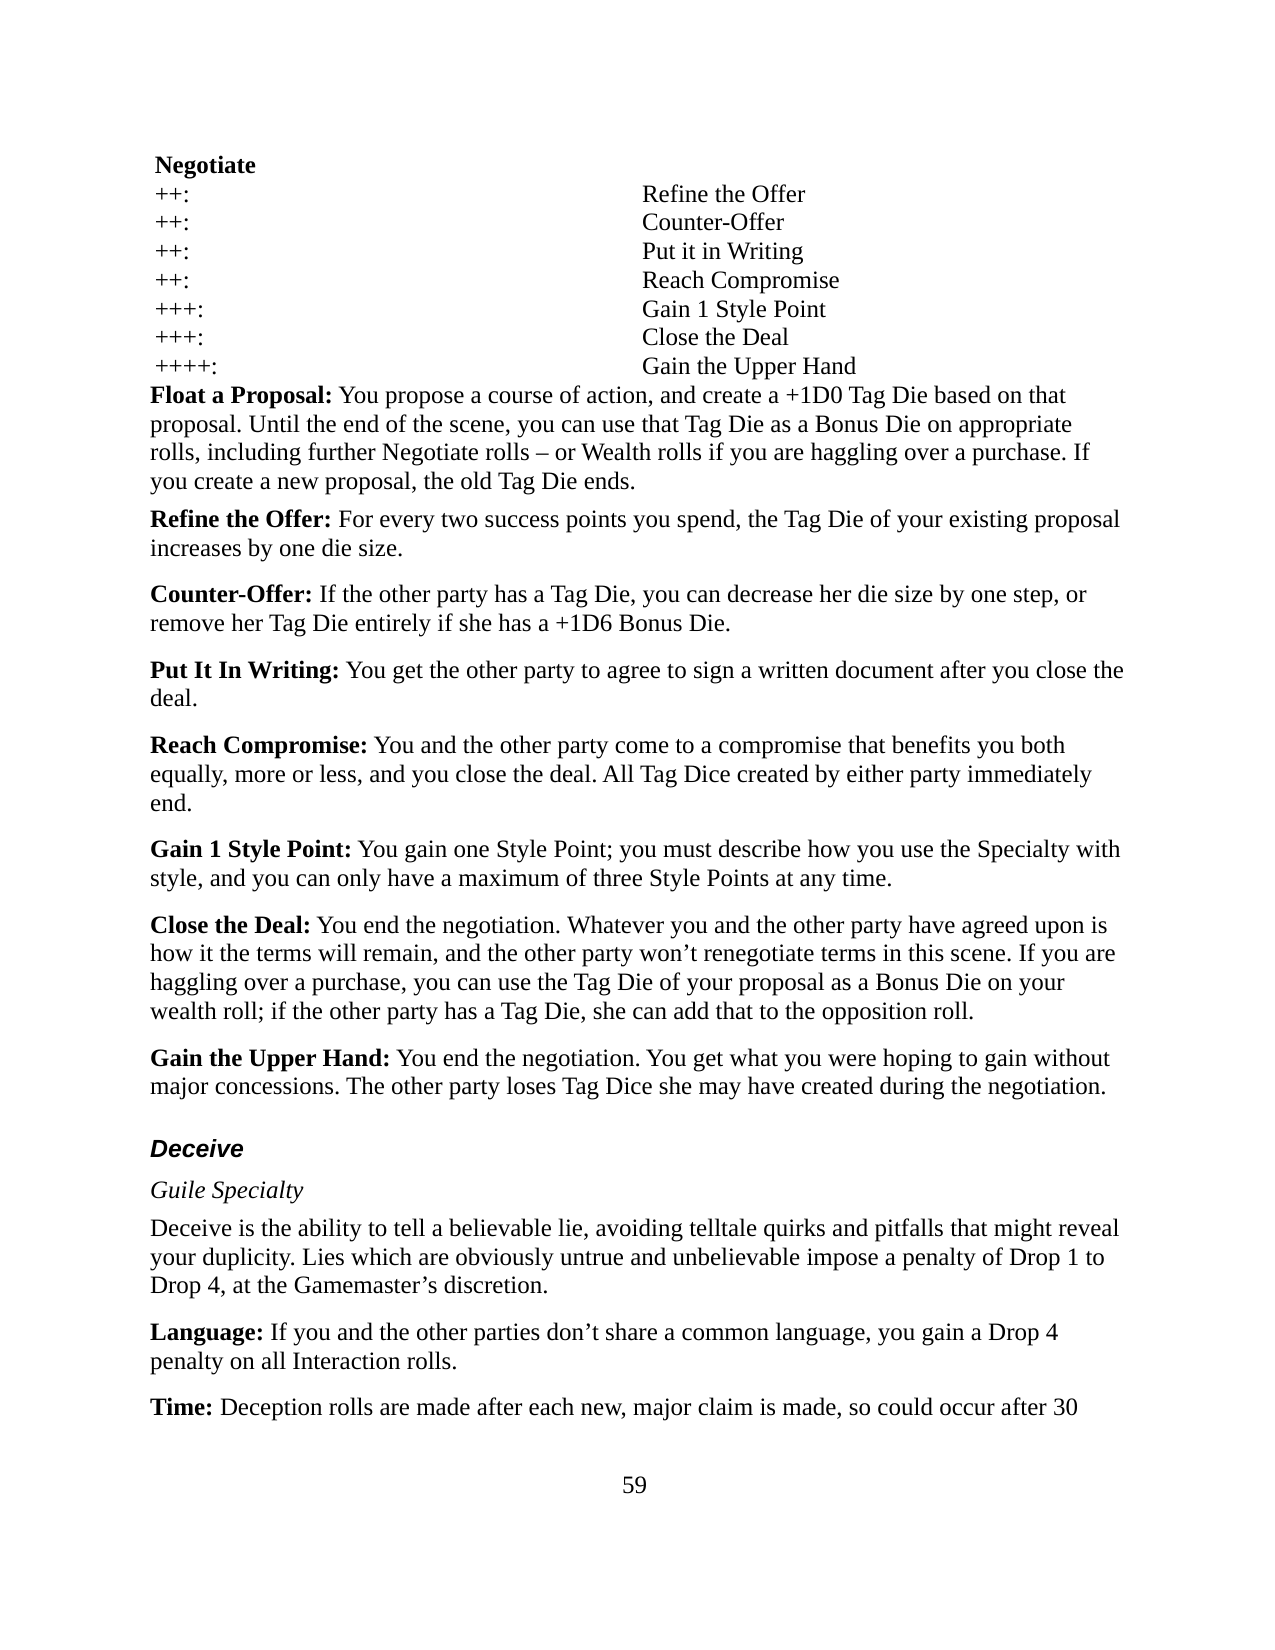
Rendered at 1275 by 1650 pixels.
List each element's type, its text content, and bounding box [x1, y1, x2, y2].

table_cell ++: [150, 265, 637, 294]
table_cell Close the Deal [638, 323, 1125, 351]
table_cell ++: [150, 236, 637, 265]
text Float a Proposal: You propose a course of action, and create a +1D0 Tag Die based on that proposal. Until the end of the scene, you can use that Tag Die as a Bonus Die on appropriate rolls, including further Negotiate rolls – or Wealth rolls if you are haggling over a purchase. If you create a new proposal, the old Tag Die ends. [150, 380, 1125, 495]
text Language: If you and the other parties don’t share a common language, you gain a Drop 4 penalty on all Interaction rolls. [150, 1317, 1125, 1374]
table_header Negotiate [150, 150, 637, 179]
table_header [638, 150, 1125, 179]
text Guile Specialty [150, 1175, 1125, 1204]
text Gain the Upper Hand: You end the negotiation. You get what you were hoping to gain without major concessions. The other party loses Tag Dice she may have created during the negotiation. [150, 1043, 1125, 1100]
text Counter-Offer: If the other party has a Tag Die, you can decrease her die size by one step, or remove her Tag Die entirely if she has a +1D6 Bonus Die. [150, 579, 1125, 637]
table_cell ++++: [150, 351, 637, 380]
table_cell +++: [150, 323, 637, 351]
subtitle Deceive [150, 1134, 1125, 1163]
table_cell Gain 1 Style Point [638, 294, 1125, 322]
table_cell Counter-Offer [638, 208, 1125, 236]
text Gain 1 Style Point: You gain one Style Point; you must describe how you use the Specialty with style, and you can only have a maximum of three Style Points at any time. [150, 834, 1125, 892]
table_cell ++: [150, 208, 637, 236]
table_cell ++: [150, 179, 637, 207]
text Close the Deal: You end the negotiation. Whatever you and the other party have agreed upon is how it the terms will remain, and the other party won’t renegotiate terms in this scene. If you are haggling over a purchase, you can use the Tag Die of your proposal as a Bonus Die on your wealth roll; if the other party has a Tag Die, she can add that to the opposition roll. [150, 910, 1125, 1025]
table_cell Put it in Writing [638, 236, 1125, 265]
table_cell Reach Compromise [638, 265, 1125, 294]
text Refine the Offer: For every two success points you spend, the Tag Die of your existing proposal increases by one die size. [150, 504, 1125, 561]
text Time: Deception rolls are made after each new, major claim is made, so could occur after 30 [150, 1392, 1125, 1421]
table_cell +++: [150, 294, 637, 322]
text Put It In Writing: You get the other party to agree to sign a written document after you close the deal. [150, 655, 1125, 712]
text Reach Compromise: You and the other party come to a compromise that benefits you both equally, more or less, and you close the deal. All Tag Dice created by either party immediately end. [150, 730, 1125, 816]
table_cell Gain the Upper Hand [638, 351, 1125, 380]
table_cell Refine the Offer [638, 179, 1125, 207]
text Deceive is the ability to tell a believable lie, avoiding telltale quirks and pitfalls that might reveal your duplicity. Lies which are obviously untrue and unbelievable impose a penalty of Drop 1 to Drop 4, at the Gamemaster’s discretion. [150, 1213, 1125, 1299]
